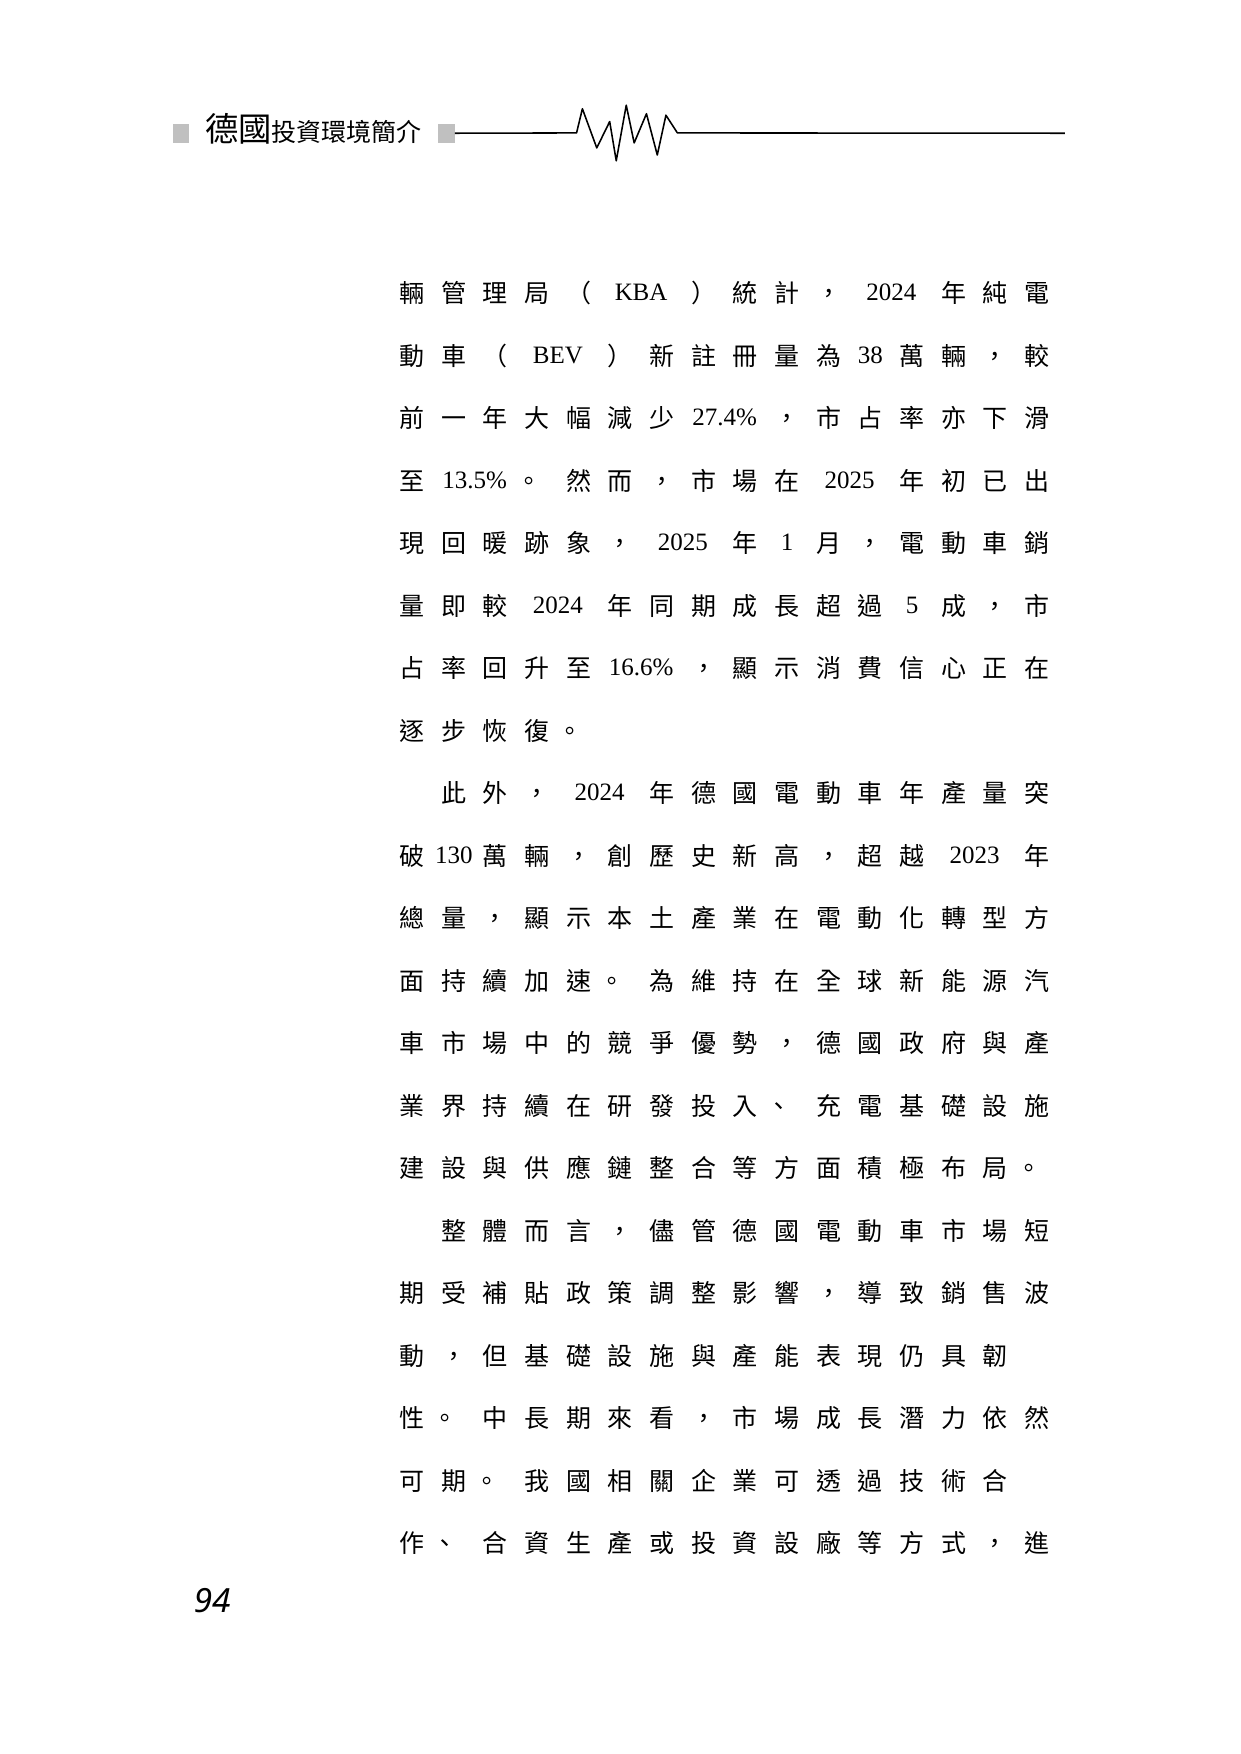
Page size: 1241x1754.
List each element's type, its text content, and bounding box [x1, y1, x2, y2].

text 整體而言，儘管德國電動車市場短期受補貼政策調整影響，導致銷售波動，但基礎設施與產能表現仍具韌性。中長期來看，市場成長潛力依然可期。我國相關企業可透過技術合作、合資生產或投資設廠等方式，進 [367, 1188, 1058, 1563]
text 此外，2024年德國電動車年產量突破130萬輛，創歷史新高，超越2023年總量，顯示本土產業在電動化轉型方面持續加速。為維持在全球新能源汽車市場中的競爭優勢，德國政府與產業界持續在研發投入、充電基礎設施建設與供應鏈整合等方面積極布局。 [367, 750, 1058, 1188]
text 輛管理局（KBA）統計，2024年純電動車（BEV）新註冊量為38萬輛，較前一年大幅減少27.4%，市占率亦下滑至13.5%。然而，市場在2025年初已出現回暖跡象，2025年1月，電動車銷量即較2024年同期成長超過5成，市占率回升至16.6%，顯示消費信心正在逐步恢復。 [306, 250, 1058, 750]
